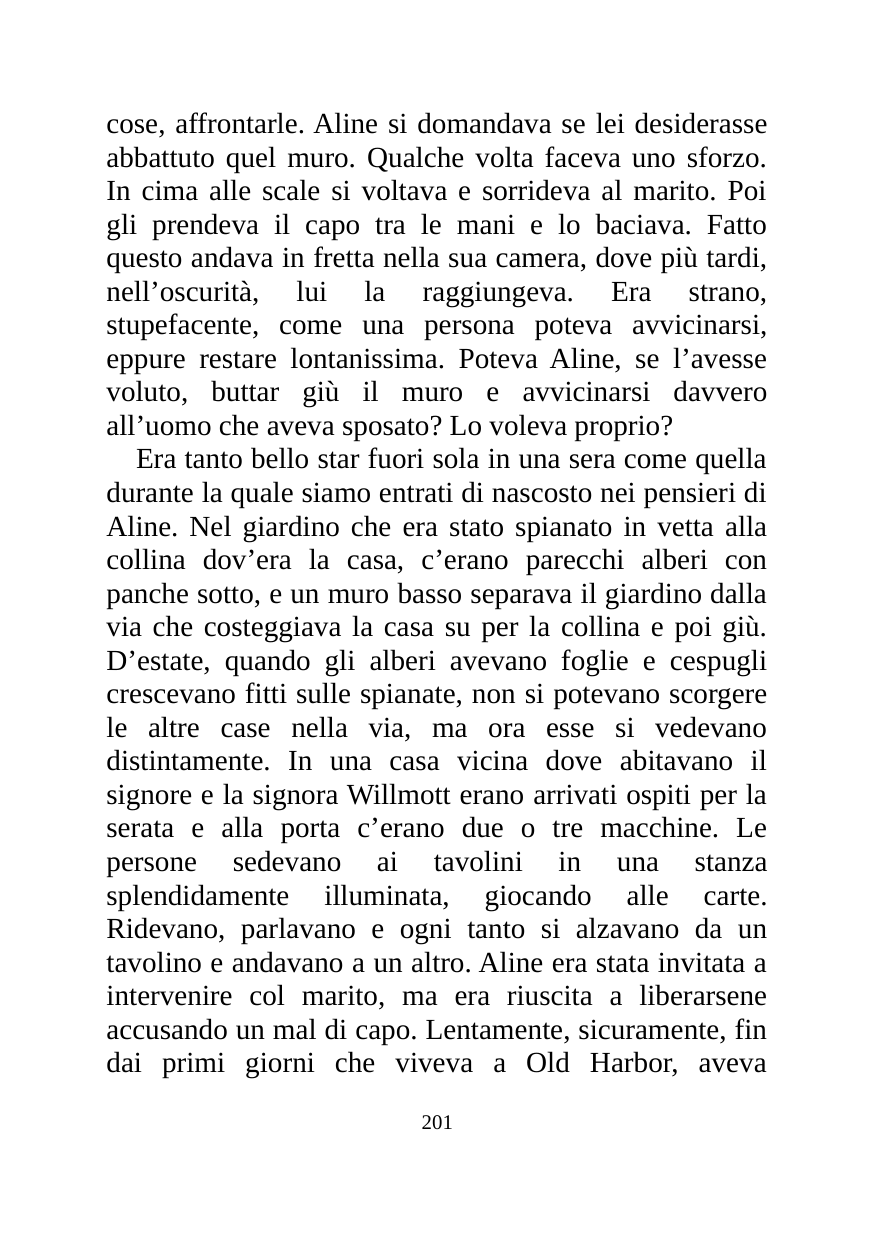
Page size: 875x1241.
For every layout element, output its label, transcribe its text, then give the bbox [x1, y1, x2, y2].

text cose, affrontarle. Aline si domandava se lei desiderasse abbattuto quel muro. Qualche volta faceva uno sforzo. In cima alle scale si voltava e sorrideva al marito. Poi gli prendeva il capo tra le mani e lo baciava. Fatto questo andava in fretta nella sua camera, dove più tardi, nell’oscurità, lui la raggiungeva. Era strano, stupefacente, come una persona poteva avvicinarsi, eppure restare lontanissima. Poteva Aline, se l’avesse voluto, buttar giù il muro e avvicinarsi davvero all’uomo che aveva sposato? Lo voleva proprio? [106, 106, 768, 442]
text Era tanto bello star fuori sola in una sera come quella durante la quale siamo entrati di nascosto nei pensieri di Aline. Nel giardino che era stato spianato in vetta alla collina dov’era la casa, c’erano parecchi alberi con panche sotto, e un muro basso separava il giardino dalla via che costeggiava la casa su per la collina e poi giù. D’estate, quando gli alberi avevano foglie e cespugli crescevano fitti sulle spianate, non si potevano scorgere le altre case nella via, ma ora esse si vedevano distintamente. In una casa vicina dove abitavano il signore e la signora Willmott erano arrivati ospiti per la serata e alla porta c’erano due o tre macchine. Le persone sedevano ai tavolini in una stanza splendidamente illuminata, giocando alle carte. Ridevano, parlavano e ogni tanto si alzavano da un tavolino e andavano a un altro. Aline era stata invitata a intervenire col marito, ma era riuscita a liberarsene accusando un mal di capo. Lentamente, sicuramente, fin dai primi giorni che viveva a Old Harbor, aveva [106, 442, 768, 1079]
